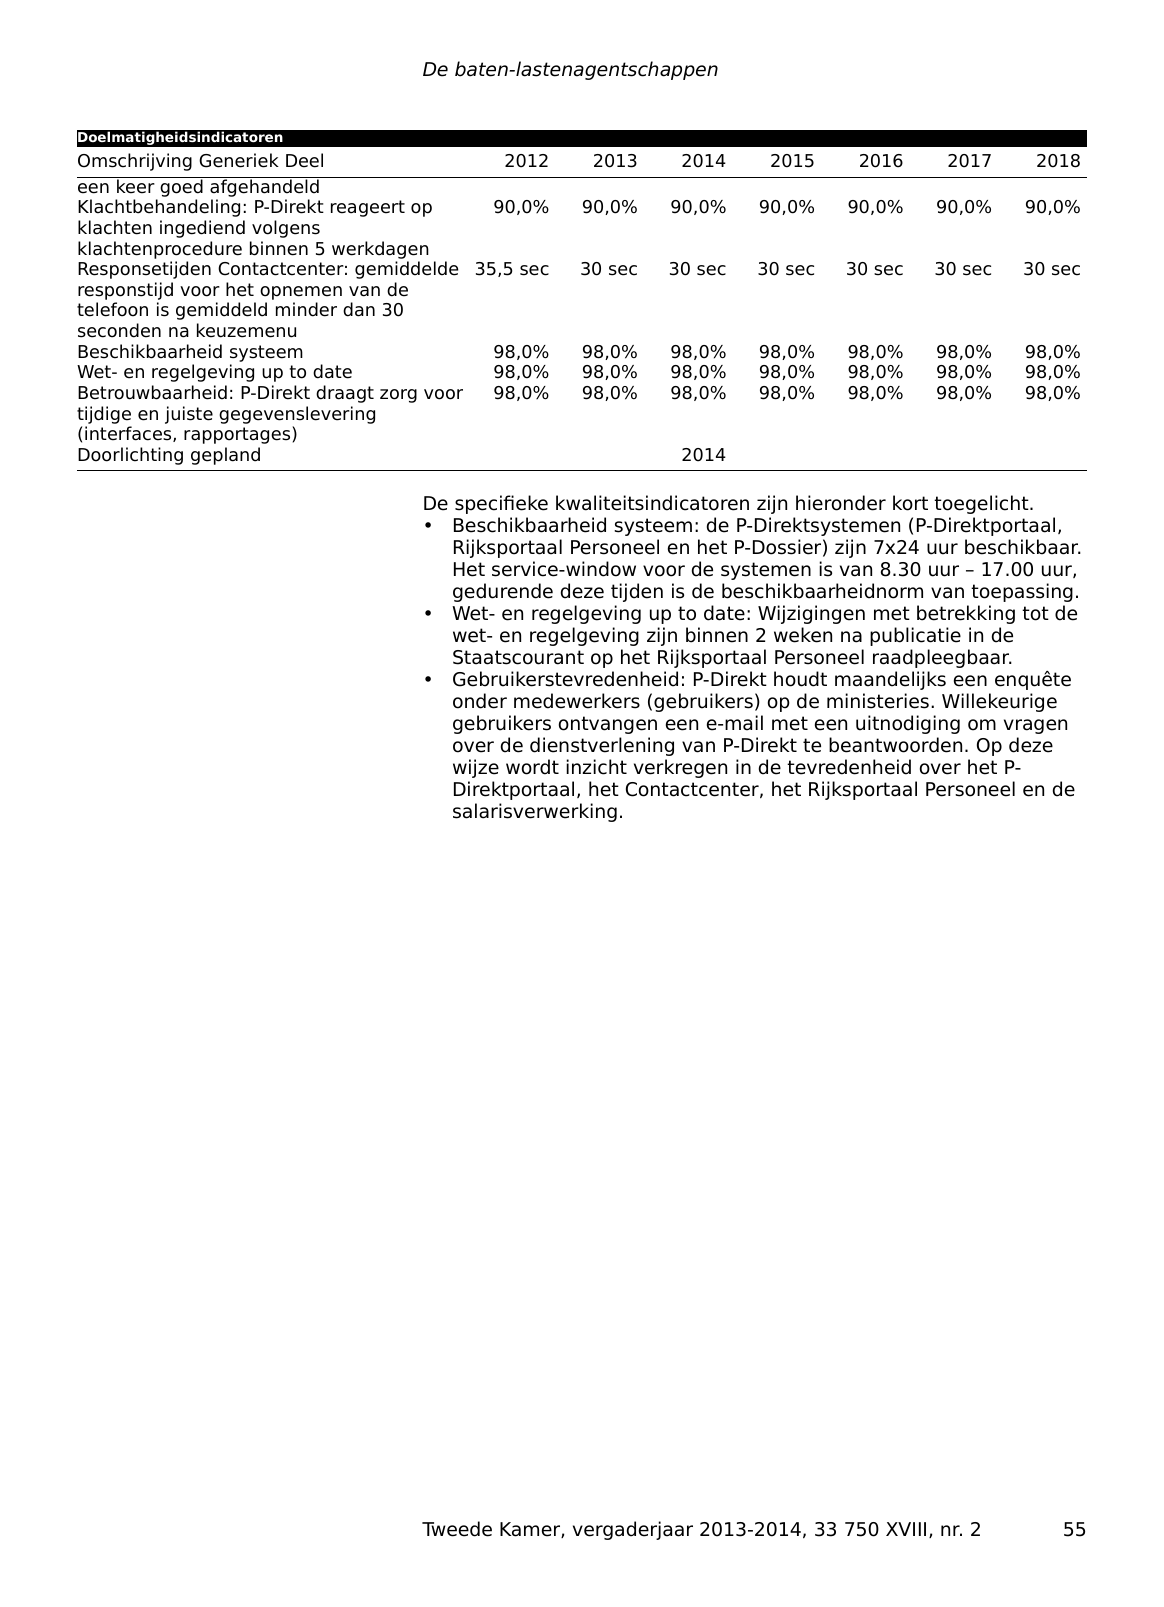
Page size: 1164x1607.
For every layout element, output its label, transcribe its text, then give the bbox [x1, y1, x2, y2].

table_cell 30 sec [821, 259, 909, 342]
table_cell Klachtbehandeling: P-Direkt reageert op klachten ingediend volgens klachtenprocedure binnen 5 werkdagen [77, 197, 466, 259]
table_cell 98,0% [644, 362, 732, 383]
table_cell 2016 [821, 147, 909, 177]
table_cell 2014 [644, 147, 732, 177]
table_cell 98,0% [732, 342, 821, 362]
text • Beschikbaarheid systeem: de P-Direktsystemen (P-Direktportaal, Rijksportaal Personeel en het P-Dossier) zijn 7x24 uur beschikbaar. Het service-window voor de systemen is van 8.30 uur – 17.00 uur, gedurende deze tijden is de beschikbaarheidnorm van toepassing. [422, 515, 1087, 603]
table_cell 98,0% [998, 342, 1087, 362]
text • Gebruikerstevredenheid: P-Direkt houdt maandelijks een enquête onder medewerkers (gebruikers) op de ministeries. Willekeurige gebruikers ontvangen een e-mail met een uitnodiging om vragen over de dienstverlening van P-Direkt te beantwoorden. Op deze wijze wordt inzicht verkregen in de tevredenheid over het P-Direktportaal, het Contactcenter, het Rijksportaal Personeel en de salarisverwerking. [422, 669, 1087, 823]
table_cell [555, 178, 644, 197]
table_cell 98,0% [466, 342, 555, 362]
table_cell [909, 178, 998, 197]
table_cell Omschrijving Generiek Deel [77, 147, 466, 177]
table_cell 30 sec [909, 259, 998, 342]
table_cell 98,0% [909, 383, 998, 445]
table_cell 98,0% [555, 342, 644, 362]
table_cell een keer goed afgehandeld [77, 178, 466, 197]
table_cell 2015 [732, 147, 821, 177]
table_cell 98,0% [998, 362, 1087, 383]
table_cell 30 sec [644, 259, 732, 342]
table_cell [909, 445, 998, 470]
table_cell 98,0% [821, 383, 909, 445]
table_cell 98,0% [732, 383, 821, 445]
table_cell 90,0% [732, 197, 821, 259]
table_header Doelmatigheidsindicatoren [77, 130, 1087, 146]
table_cell Responsetijden Contactcenter: gemiddelde responstijd voor het opnemen van de telefoon is gemiddeld minder dan 30 seconden na keuzemenu [77, 259, 466, 342]
table_cell Beschikbaarheid systeem [77, 342, 466, 362]
table_cell 98,0% [466, 362, 555, 383]
table_cell 90,0% [644, 197, 732, 259]
text De specifieke kwaliteitsindicatoren zijn hieronder kort toegelicht. [422, 493, 1087, 515]
table_cell 98,0% [555, 362, 644, 383]
table_cell [466, 445, 555, 470]
table_cell [998, 178, 1087, 197]
table_cell 30 sec [732, 259, 821, 342]
table_cell 90,0% [821, 197, 909, 259]
table_cell [644, 178, 732, 197]
table_cell 2017 [909, 147, 998, 177]
table_cell 98,0% [644, 383, 732, 445]
table_cell 2013 [555, 147, 644, 177]
table_cell [821, 178, 909, 197]
table_cell 98,0% [555, 383, 644, 445]
table_cell Doorlichting gepland [77, 445, 466, 470]
table_cell 90,0% [909, 197, 998, 259]
table_cell 90,0% [998, 197, 1087, 259]
table_cell [555, 445, 644, 470]
table_cell 2018 [998, 147, 1087, 177]
table_cell [732, 178, 821, 197]
table_cell 35,5 sec [466, 259, 555, 342]
table_cell [821, 445, 909, 470]
table_cell Betrouwbaarheid: P-Direkt draagt zorg voor tijdige en juiste gegevenslevering (interfaces, rapportages) [77, 383, 466, 445]
table_cell 90,0% [466, 197, 555, 259]
table_cell 98,0% [466, 383, 555, 445]
table_cell 98,0% [998, 383, 1087, 445]
table_cell 2012 [466, 147, 555, 177]
text • Wet- en regelgeving up to date: Wijzigingen met betrekking tot de wet- en regelgeving zijn binnen 2 weken na publicatie in de Staatscourant op het Rijksportaal Personeel raadpleegbaar. [422, 603, 1087, 669]
table_cell 98,0% [732, 362, 821, 383]
table_cell [732, 445, 821, 470]
table_cell 30 sec [555, 259, 644, 342]
table_cell Wet- en regelgeving up to date [77, 362, 466, 383]
table_cell 30 sec [998, 259, 1087, 342]
table_cell 98,0% [644, 342, 732, 362]
table_cell 2014 [644, 445, 732, 470]
table_cell 98,0% [909, 362, 998, 383]
table_cell [998, 445, 1087, 470]
table_cell 98,0% [821, 362, 909, 383]
table_cell [466, 178, 555, 197]
table_cell 98,0% [821, 342, 909, 362]
table_cell 90,0% [555, 197, 644, 259]
table_cell 98,0% [909, 342, 998, 362]
